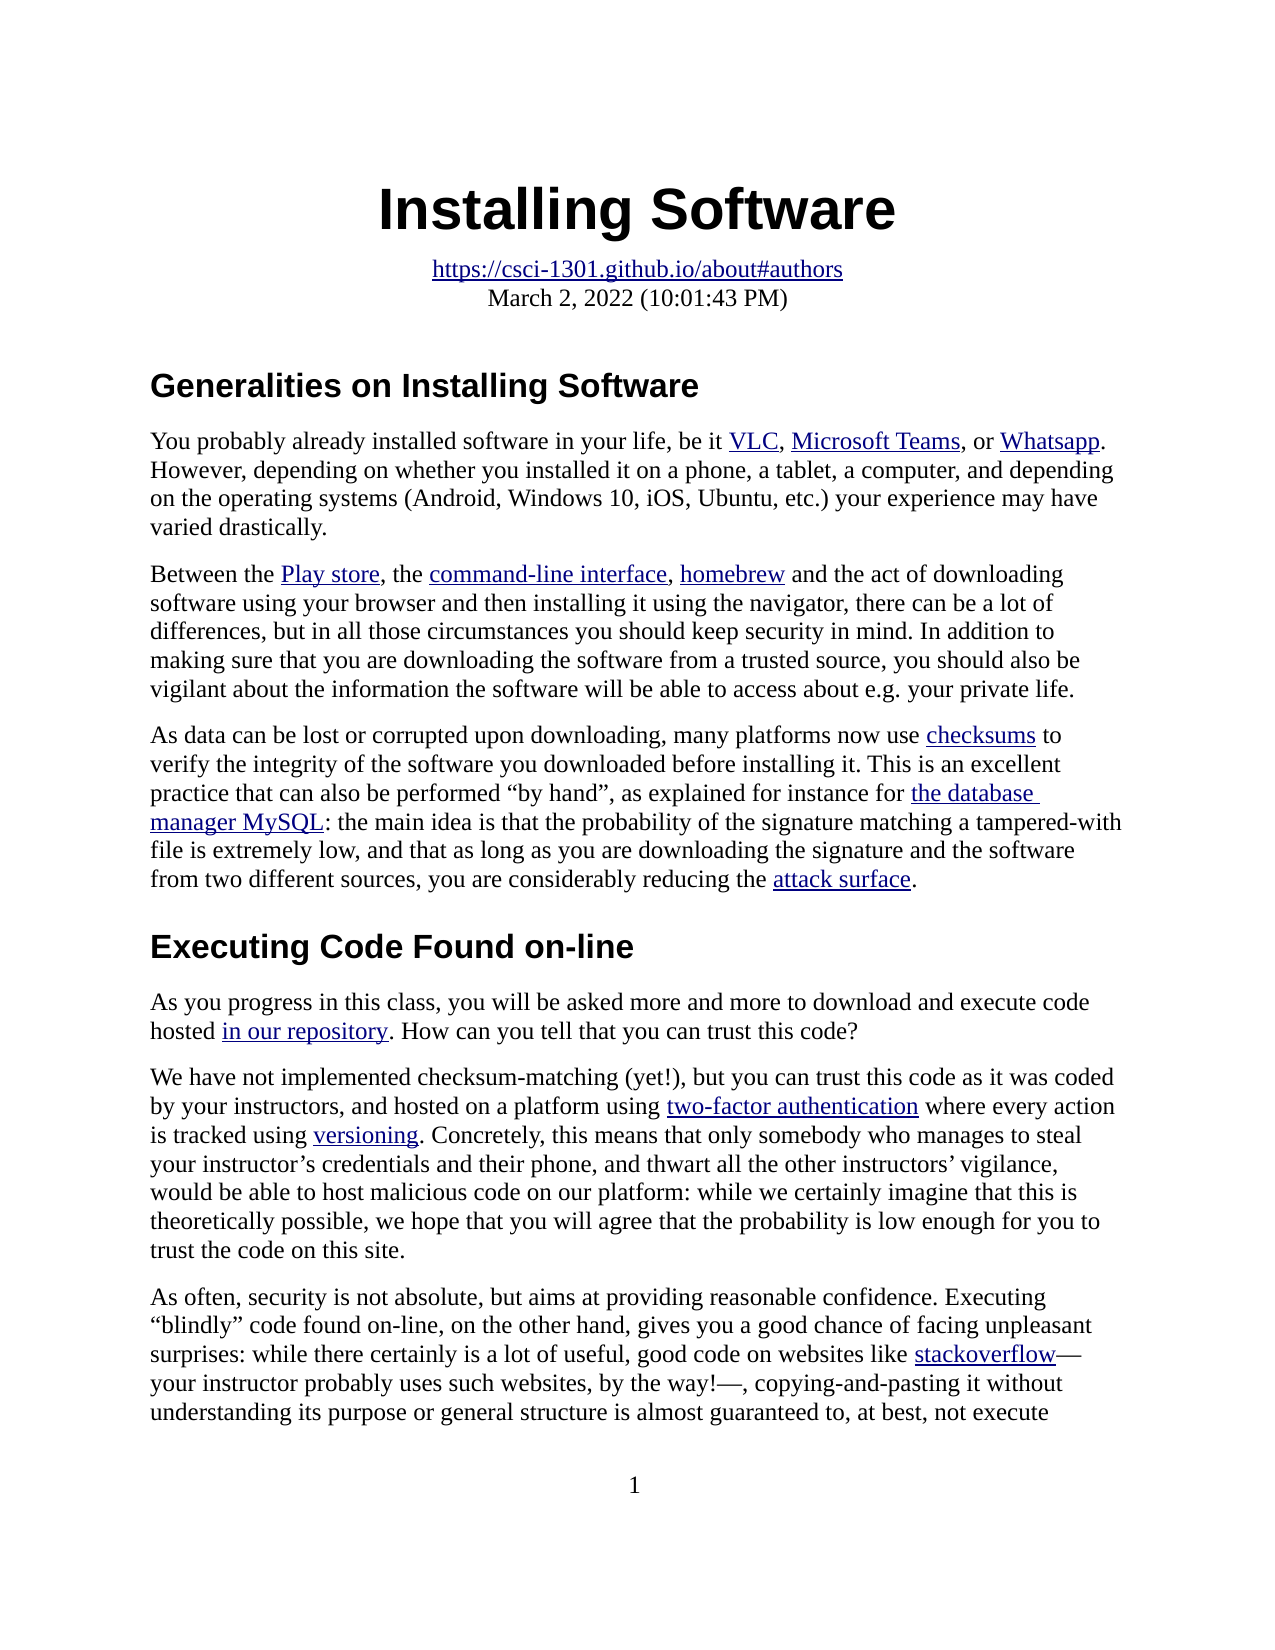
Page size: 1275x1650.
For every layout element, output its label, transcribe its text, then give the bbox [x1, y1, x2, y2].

text As you progress in this class, you will be asked more and more to download and execute code hosted in our repository. How can you tell that you can trust this code? [150, 987, 1125, 1044]
text As data can be lost or corrupted upon downloading, many platforms now use checksums to verify the integrity of the software you downloaded before installing it. This is an excellent practice that can also be performed “by hand”, as explained for instance for the database manager MySQL: the main idea is that the probability of the signature matching a tampered-with file is extremely low, and that as long as you are downloading the signature and the software from two different sources, you are considerably reducing the attack surface. [150, 721, 1125, 893]
text Between the Play store, the command-line interface, homebrew and the act of downloading software using your browser and then installing it using the navigator, there can be a lot of differences, but in all those circumstances you should keep security in mind. In addition to making sure that you are downloading the software from a trusted source, you should also be vigilant about the information the software will be able to access about e.g. your private life. [150, 559, 1125, 703]
text March 2, 2022 (10:01:43 PM) [150, 283, 1125, 312]
subtitle Generalities on Installing Software [150, 366, 1125, 404]
subtitle Executing Code Found on-line [150, 927, 1125, 966]
title Installing Software [150, 175, 1125, 242]
text You probably already installed software in your life, be it VLC, Microsoft Teams, or Whatsapp. However, depending on whether you installed it on a phone, a tablet, a computer, and depending on the operating systems (Android, Windows 10, iOS, Ubuntu, etc.) your experience may have varied drastically. [150, 426, 1125, 541]
text We have not implemented checksum-matching (yet!), but you can trust this code as it was coded by your instructors, and hosted on a platform using two-factor authentication where every action is tracked using versioning. Concretely, this means that only somebody who manages to steal your instructor’s credentials and their phone, and thwart all the other instructors’ vigilance, would be able to host malicious code on our platform: while we certainly imagine that this is theoretically possible, we hope that you will agree that the probability is low enough for you to trust the code on this site. [150, 1062, 1125, 1264]
text As often, security is not absolute, but aims at providing reasonable confidence. Executing “blindly” code found on-line, on the other hand, gives you a good chance of facing unpleasant surprises: while there certainly is a lot of useful, good code on websites like stackoverflow—your instructor probably uses such websites, by the way!—, copying-and-pasting it without understanding its purpose or general structure is almost guaranteed to, at best, not execute [150, 1282, 1125, 1425]
text https://csci-1301.github.io/about#authors [150, 254, 1125, 283]
